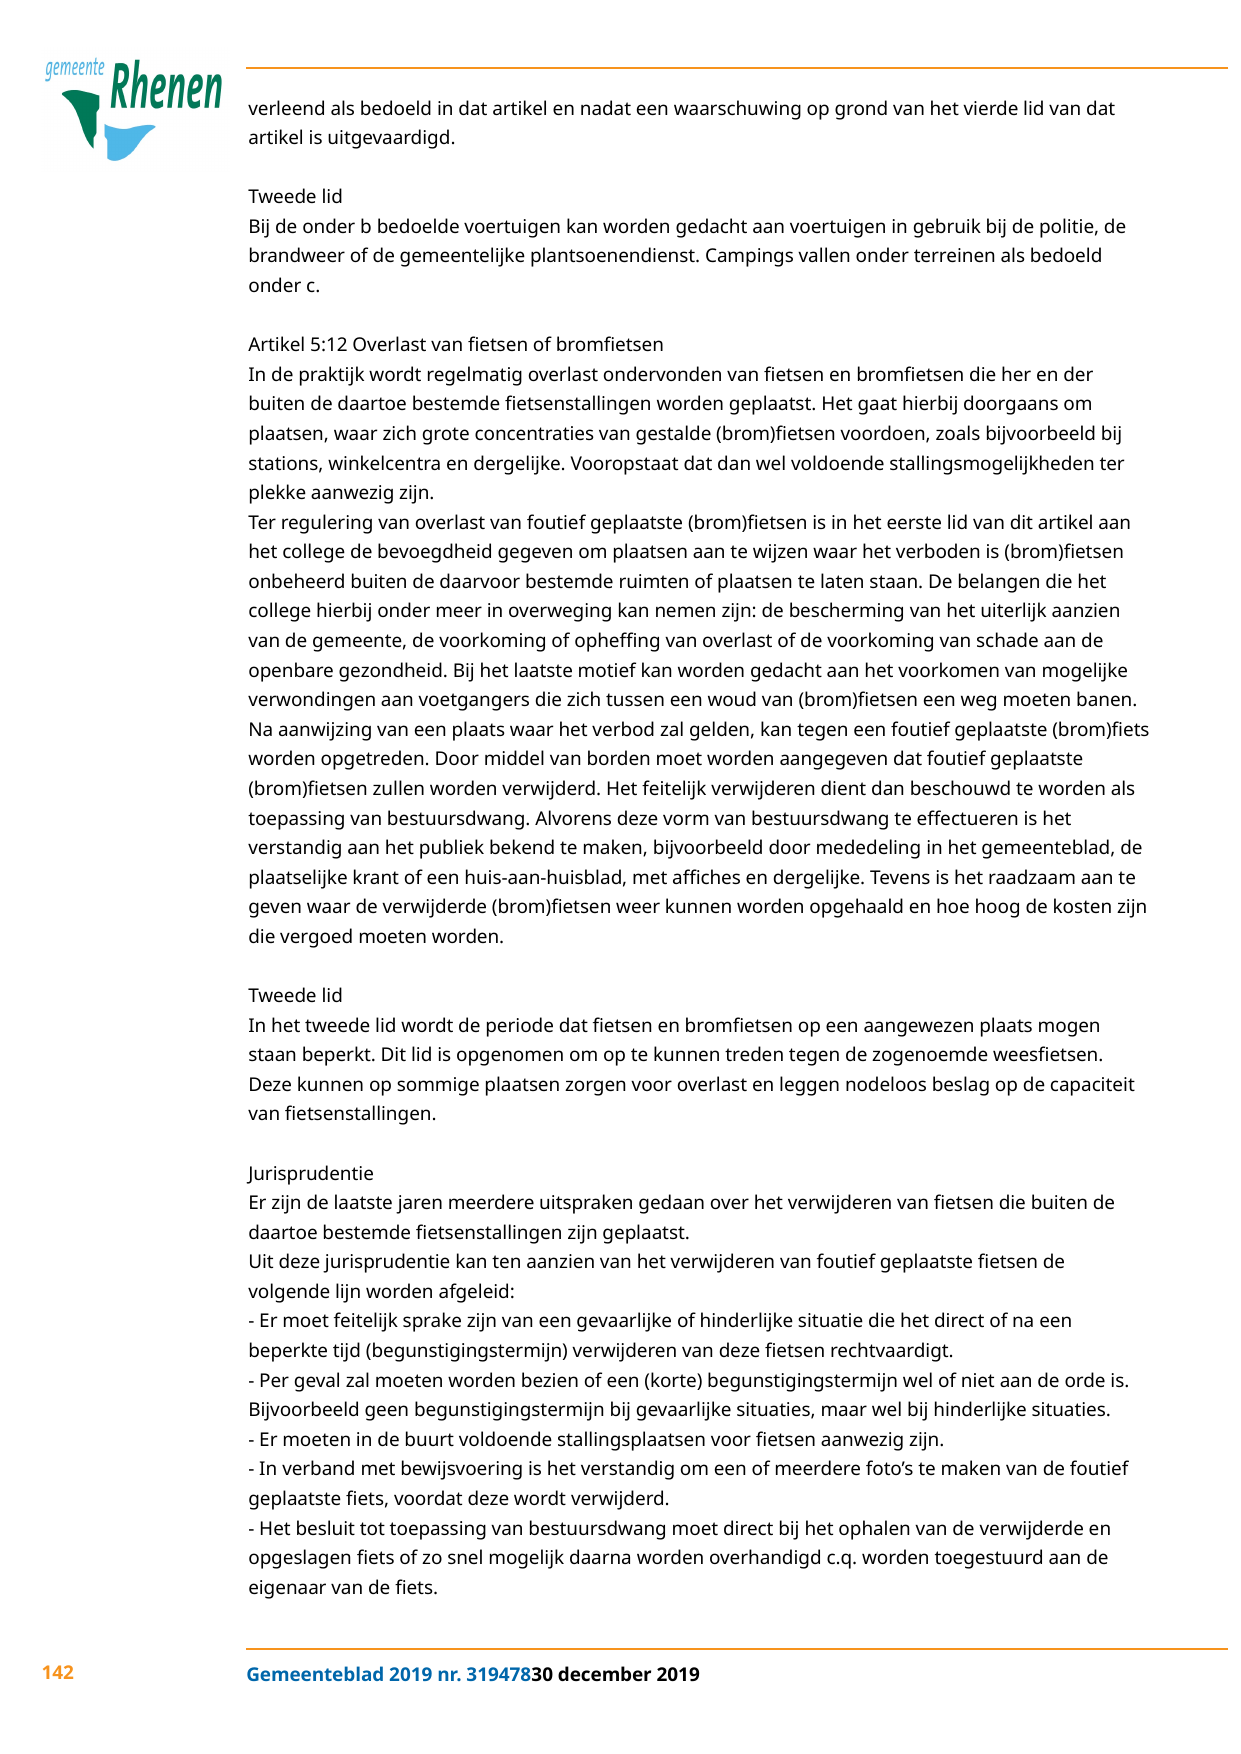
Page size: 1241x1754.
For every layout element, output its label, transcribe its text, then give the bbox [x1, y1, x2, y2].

text Artikel 5:12 Overlast van fietsen of bromfietsen [248, 331, 1152, 357]
text In de praktijk wordt regelmatig overlast ondervonden van fietsen en bromfietsen die her en der buiten de daartoe bestemde fietsenstallingen worden geplaatst. Het gaat hierbij doorgaans om plaatsen, waar zich grote concentraties van gestalde (brom)fietsen voordoen, zoals bijvoorbeeld bij stations, winkelcentra en dergelijke. Vooropstaat dat dan wel voldoende stallingsmogelijkheden ter plekke aanwezig zijn. [248, 361, 1152, 505]
text Uit deze jurisprudentie kan ten aanzien van het verwijderen van foutief geplaatste fietsen de volgende lijn worden afgeleid: [248, 1248, 1152, 1304]
text - Er moet feitelijk sprake zijn van een gevaarlijke of hinderlijke situatie die het direct of na een beperkte tijd (begunstigingstermijn) verwijderen van deze fietsen rechtvaardigt. [248, 1308, 1152, 1363]
text Tweede lid [248, 982, 1152, 1008]
text Jurisprudentie [248, 1160, 1152, 1186]
text Bij de onder b bedoelde voertuigen kan worden gedacht aan voertuigen in gebruik bij de politie, de brandweer of de gemeentelijke plantsoenendienst. Campings vallen onder terreinen als bedoeld onder c. [248, 213, 1152, 298]
text Na aanwijzing van een plaats waar het verbod zal gelden, kan tegen een foutief geplaatste (brom)fiets worden opgetreden. Door middel van borden moet worden aangegeven dat foutief geplaatste (brom)fietsen zullen worden verwijderd. Het feitelijk verwijderen dient dan beschouwd te worden als toepassing van bestuursdwang. Alvorens deze vorm van bestuursdwang te effectueren is het verstandig aan het publiek bekend te maken, bijvoorbeeld door mededeling in het gemeenteblad, de plaatselijke krant of een huis-aan-huisblad, met affiches en dergelijke. Tevens is het raadzaam aan te geven waar de verwijderde (brom)fietsen weer kunnen worden opgehaald en hoe hoog de kosten zijn die vergoed moeten worden. [248, 716, 1152, 949]
picture [41, 47, 231, 172]
text verleend als bedoeld in dat artikel en nadat een waarschuwing op grond van het vierde lid van dat artikel is uitgevaardigd. [248, 95, 1152, 150]
text - Per geval zal moeten worden bezien of een (korte) begunstigingstermijn wel of niet aan de orde is. Bijvoorbeeld geen begunstigingstermijn bij gevaarlijke situaties, maar wel bij hinderlijke situaties. [248, 1367, 1152, 1422]
text - Het besluit tot toepassing van bestuursdwang moet direct bij het ophalen van de verwijderde en opgeslagen fiets of zo snel mogelijk daarna worden overhandigd c.q. worden toegestuurd aan de eigenaar van de fiets. [248, 1515, 1152, 1600]
text Tweede lid [248, 183, 1152, 209]
text Ter regulering van overlast van foutief geplaatste (brom)fietsen is in het eerste lid van dit artikel aan het college de bevoegdheid gegeven om plaatsen aan te wijzen waar het verboden is (brom)fietsen onbeheerd buiten de daarvoor bestemde ruimten of plaatsen te laten staan. De belangen die het college hierbij onder meer in overweging kan nemen zijn: de bescherming van het uiterlijk aanzien van de gemeente, de voorkoming of opheffing van overlast of de voorkoming van schade aan de openbare gezondheid. Bij het laatste motief kan worden gedacht aan het voorkomen van mogelijke verwondingen aan voetgangers die zich tussen een woud van (brom)fietsen een weg moeten banen. [248, 509, 1152, 712]
text Er zijn de laatste jaren meerdere uitspraken gedaan over het verwijderen van fietsen die buiten de daartoe bestemde fietsenstallingen zijn geplaatst. [248, 1189, 1152, 1245]
text - In verband met bewijsvoering is het verstandig om een of meerdere foto’s te maken van de foutief geplaatste fiets, voordat deze wordt verwijderd. [248, 1456, 1152, 1511]
text In het tweede lid wordt de periode dat fietsen en bromfietsen op een aangewezen plaats mogen staan beperkt. Dit lid is opgenomen om op te kunnen treden tegen de zogenoemde weesfietsen. Deze kunnen op sommige plaatsen zorgen voor overlast en leggen nodeloos beslag op de capaciteit van fietsenstallingen. [248, 1012, 1152, 1126]
text - Er moeten in de buurt voldoende stallingsplaatsen voor fietsen aanwezig zijn. [248, 1426, 1152, 1452]
